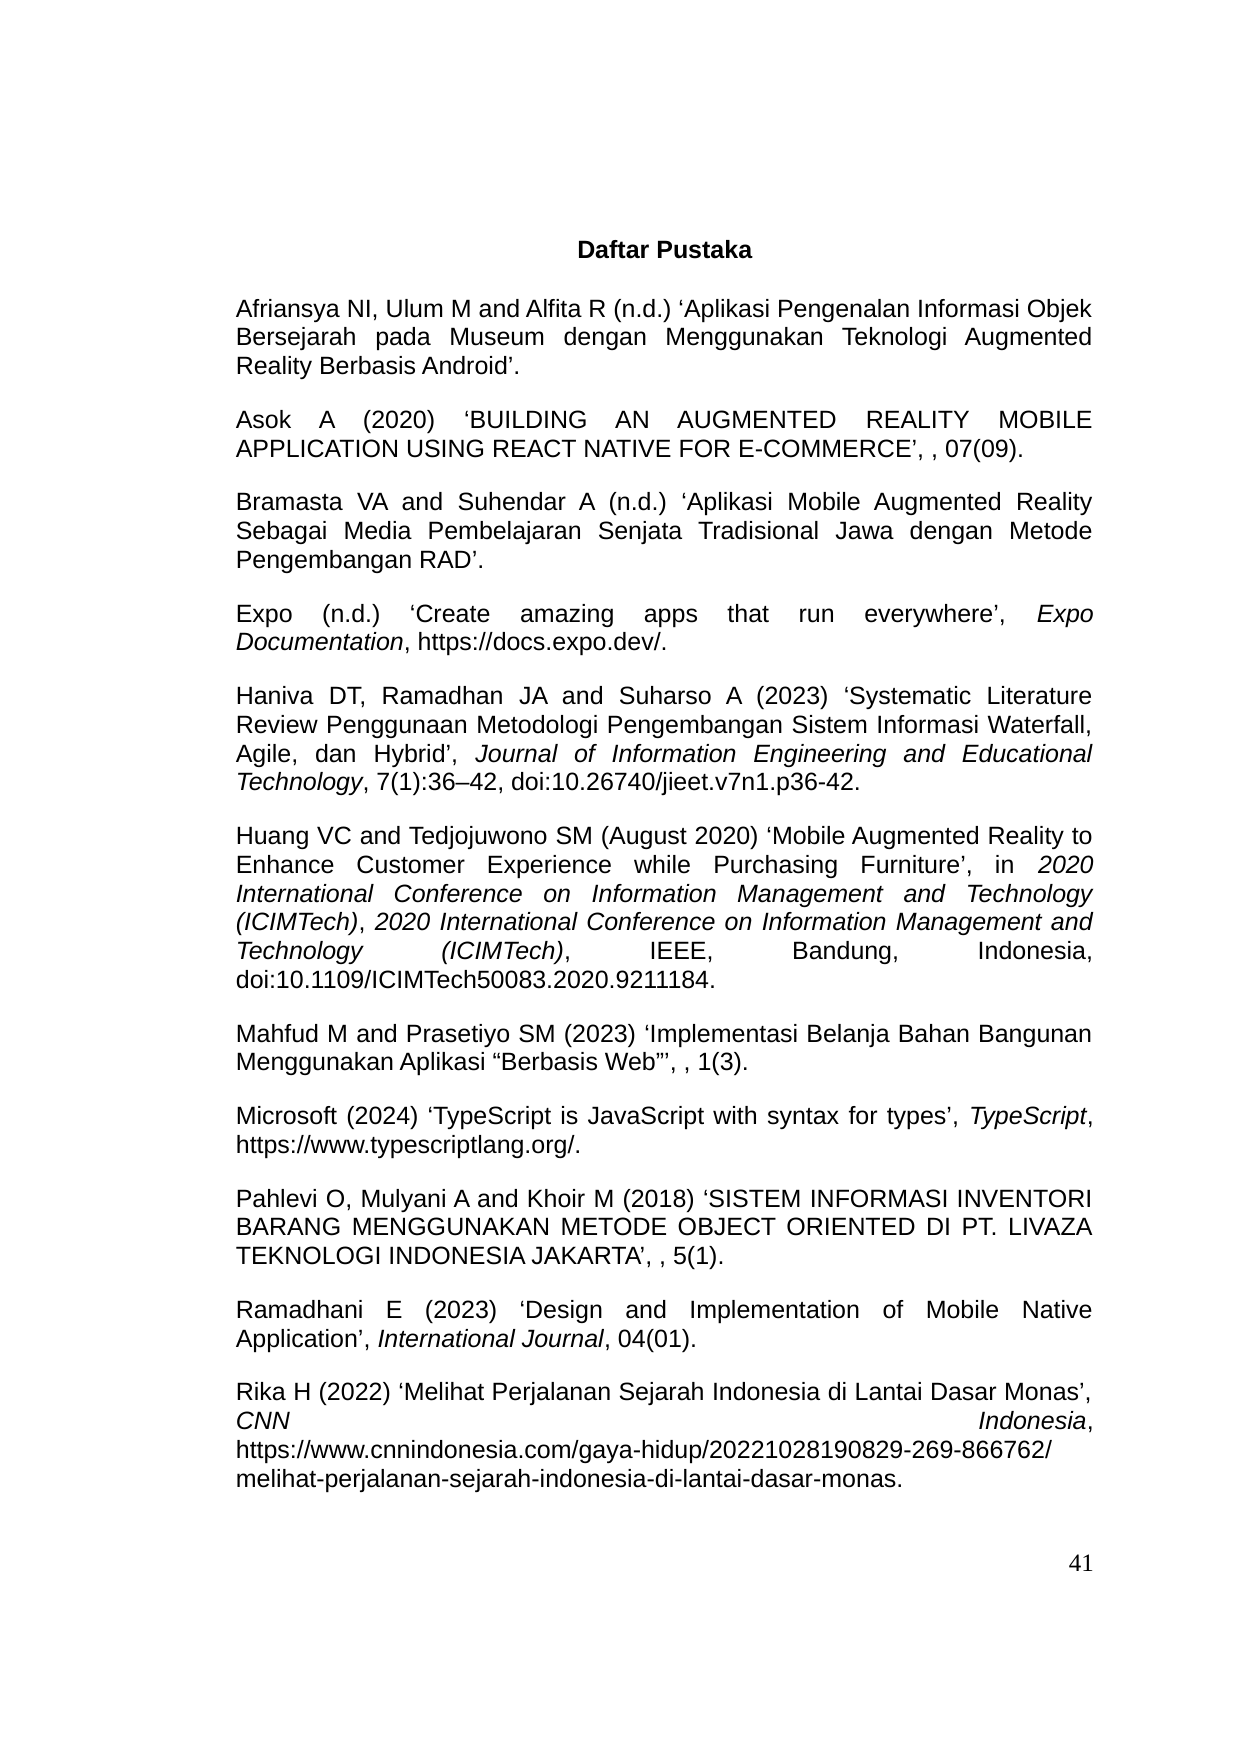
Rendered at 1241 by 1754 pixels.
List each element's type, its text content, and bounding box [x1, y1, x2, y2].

text Ramadhani E (2023) ‘Design and Implementation of Mobile Native Application’, International Journal, 04(01). [236, 1295, 1093, 1352]
text Haniva DT, Ramadhan JA and Suharso A (2023) ‘Systematic Literature Review Penggunaan Metodologi Pengembangan Sistem Informasi Waterfall, Agile, dan Hybrid’, Journal of Information Engineering and Educational Technology, 7(1):36–42, doi:10.26740/jieet.v7n1.p36-42. [236, 681, 1093, 796]
text Afriansya NI, Ulum M and Alfita R (n.d.) ‘Aplikasi Pengenalan Informasi Objek Bersejarah pada Museum dengan Menggunakan Teknologi Augmented Reality Berbasis Android’. [236, 293, 1093, 380]
text Microsoft (2024) ‘TypeScript is JavaScript with syntax for types’, TypeScript, https://www.typescriptlang.org/. [236, 1101, 1093, 1158]
text Bramasta VA and Suhendar A (n.d.) ‘Aplikasi Mobile Augmented Reality Sebagai Media Pembelajaran Senjata Tradisional Jawa dengan Metode Pengembangan RAD’. [236, 487, 1093, 573]
text Daftar Pustaka [236, 236, 1093, 264]
text Huang VC and Tedjojuwono SM (August 2020) ‘Mobile Augmented Reality to Enhance Customer Experience while Purchasing Furniture’, in 2020 International Conference on Information Management and Technology (ICIMTech), 2020 International Conference on Information Management and Technology (ICIMTech), IEEE, Bandung, Indonesia, doi:10.1109/ICIMTech50083.2020.9211184. [236, 821, 1093, 993]
text Expo (n.d.) ‘Create amazing apps that run everywhere’, Expo Documentation, https://docs.expo.dev/. [236, 598, 1093, 656]
text Rika H (2022) ‘Melihat Perjalanan Sejarah Indonesia di Lantai Dasar Monas’, CNN Indonesia, https://www.cnnindonesia.com/gaya-hidup/20221028190829-269-866762/melihat-perjalanan-sejarah-indonesia-di-lantai-dasar-monas. [236, 1377, 1093, 1492]
text Asok A (2020) ‘BUILDING AN AUGMENTED REALITY MOBILE APPLICATION USING REACT NATIVE FOR E-COMMERCE’, , 07(09). [236, 405, 1093, 462]
text Pahlevi O, Mulyani A and Khoir M (2018) ‘SISTEM INFORMASI INVENTORI BARANG MENGGUNAKAN METODE OBJECT ORIENTED DI PT. LIVAZA TEKNOLOGI INDONESIA JAKARTA’, , 5(1). [236, 1183, 1093, 1270]
text Mahfud M and Prasetiyo SM (2023) ‘Implementasi Belanja Bahan Bangunan Menggunakan Aplikasi “Berbasis Web”’, , 1(3). [236, 1018, 1093, 1076]
